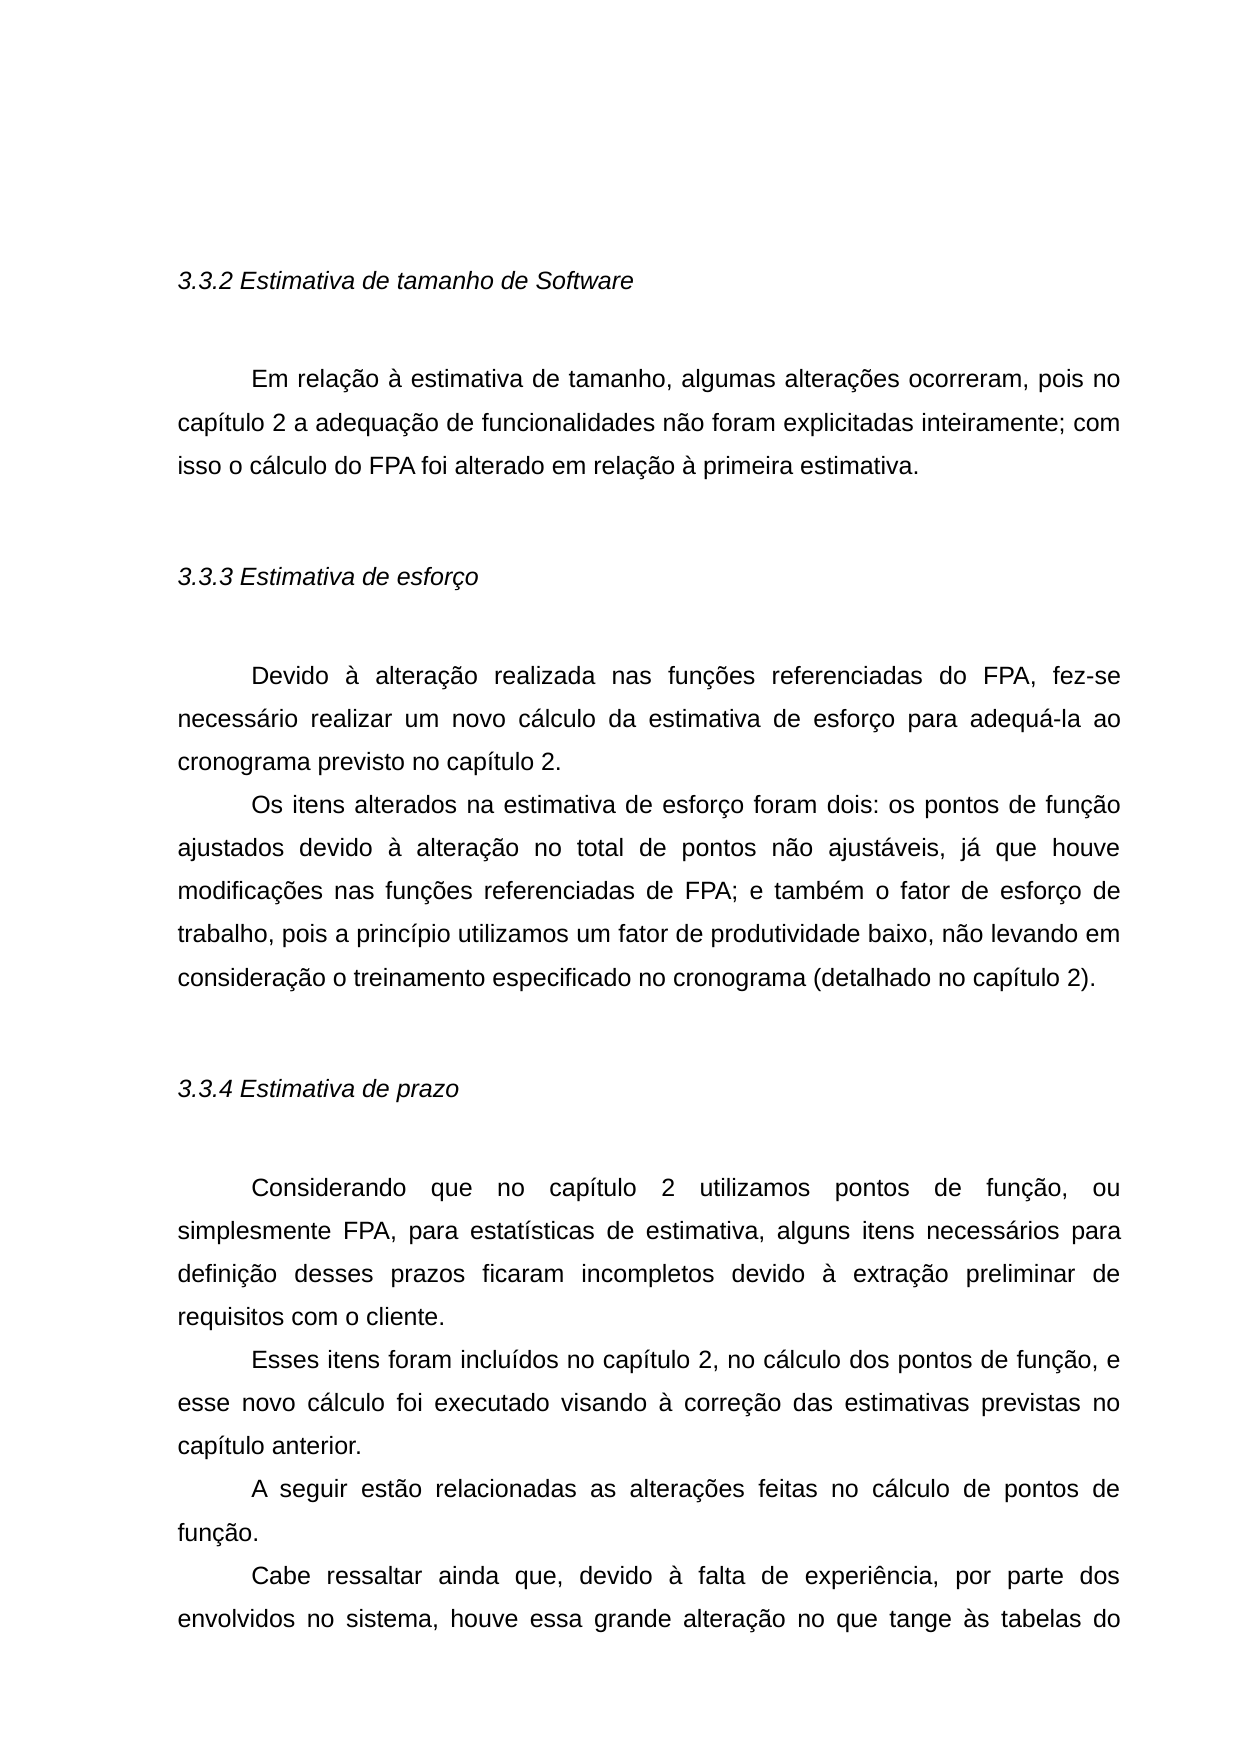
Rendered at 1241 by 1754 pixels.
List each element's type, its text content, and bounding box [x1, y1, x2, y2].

text Esses itens foram incluídos no capítulo 2, no cálculo dos pontos de função, e esse novo cálculo foi executado visando à correção das estimativas previstas no capítulo anterior. [177, 1345, 1122, 1460]
subtitle 3.3.3 Estimativa de esforço [177, 562, 1122, 591]
text Cabe ressaltar ainda que, devido à falta de experiência, por parte dos envolvidos no sistema, houve essa grande alteração no que tange às tabelas do [177, 1561, 1122, 1633]
text Em relação à estimativa de tamanho, algumas alterações ocorreram, pois no capítulo 2 a adequação de funcionalidades não foram explicitadas inteiramente; com isso o cálculo do FPA foi alterado em relação à primeira estimativa. [177, 364, 1122, 479]
subtitle 3.3.2 Estimativa de tamanho de Software [177, 266, 1122, 294]
text Os itens alterados na estimativa de esforço foram dois: os pontos de função ajustados devido à alteração no total de pontos não ajustáveis, já que houve modificações nas funções referenciadas de FPA; e também o fator de esforço de trabalho, pois a princípio utilizamos um fator de produtividade baixo, não levando em consideração o treinamento especificado no cronograma (detalhado no capítulo 2). [177, 790, 1122, 991]
text A seguir estão relacionadas as alterações feitas no cálculo de pontos de função. [177, 1474, 1122, 1546]
text Considerando que no capítulo 2 utilizamos pontos de função, ou simplesmente FPA, para estatísticas de estimativa, alguns itens necessários para definição desses prazos ficaram incompletos devido à extração preliminar de requisitos com o cliente. [177, 1173, 1122, 1331]
subtitle 3.3.4 Estimativa de prazo [177, 1074, 1122, 1103]
text Devido à alteração realizada nas funções referenciadas do FPA, fez-se necessário realizar um novo cálculo da estimativa de esforço para adequá-la ao cronograma previsto no capítulo 2. [177, 661, 1122, 776]
